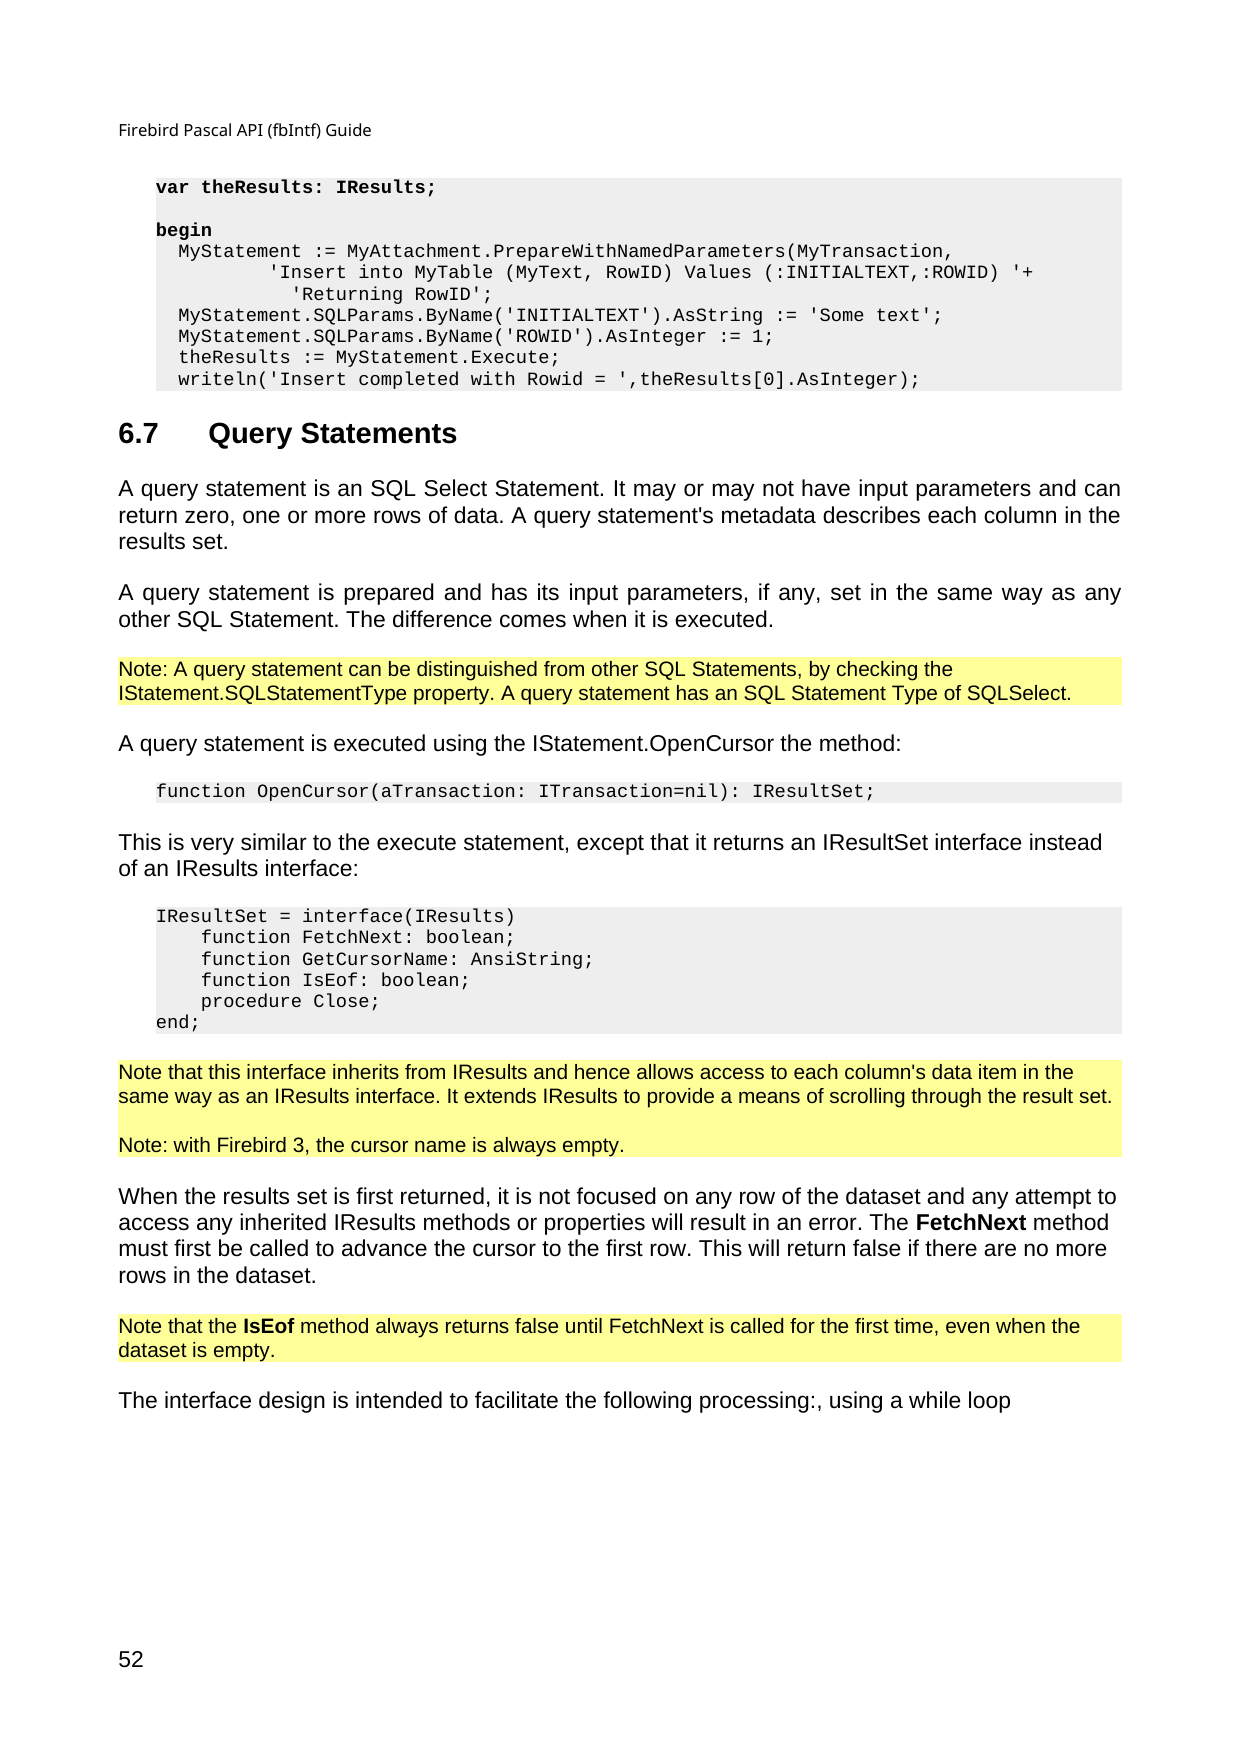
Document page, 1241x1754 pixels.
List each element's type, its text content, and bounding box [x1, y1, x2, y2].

text A query statement is prepared and has its input parameters, if any, set in the same way as any other SQL Statement. The difference comes when it is executed. [118, 579, 1122, 632]
text Note that this interface inherits from IResults and hence allows access to each column's data item in the same way as an IResults interface. It extends IResults to provide a means of scrolling through the result set. [118, 1060, 1122, 1108]
text function GetCursorName: AnsiString; [156, 949, 1122, 971]
text When the results set is first returned, it is not focused on any row of the dataset and any attempt to access any inherited IResults methods or properties will result in an error. The FetchNext method must first be called to advance the cursor to the first row. This will return false if there are no more rows in the dataset. [118, 1183, 1122, 1288]
subtitle Query Statements [118, 416, 1122, 450]
text MyStatement := MyAttachment.PrepareWithNamedParameters(MyTransaction, [156, 242, 1122, 263]
text 'Returning RowID'; [156, 284, 1122, 306]
text end; [156, 1013, 1122, 1034]
text procedure Close; [156, 992, 1122, 1013]
text A query statement is executed using the IStatement.OpenCursor the method: [118, 730, 1122, 757]
text function FetchNext: boolean; [156, 928, 1122, 949]
text MyStatement.SQLParams.ByName('INITIALTEXT').AsString := 'Some text'; [156, 306, 1122, 327]
text This is very similar to the execute statement, except that it returns an IResultSet interface instead of an IResults interface: [118, 828, 1122, 881]
text IResultSet = interface(IResults) [156, 907, 1122, 928]
text function IsEof: boolean; [156, 971, 1122, 992]
text Note: A query statement can be distinguished from other SQL Statements, by checking the IStatement.SQLStatementType property. A query statement has an SQL Statement Type of SQLSelect. [118, 657, 1122, 705]
text function OpenCursor(aTransaction: ITransaction=nil): IResultSet; [156, 782, 1122, 803]
text Note that the IsEof method always returns false until FetchNext is called for the first time, even when the dataset is empty. [118, 1314, 1122, 1362]
text Note: with Firebird 3, the cursor name is always empty. [118, 1133, 1122, 1157]
text var theResults: IResults; [156, 178, 1122, 199]
text 'Insert into MyTable (MyText, RowID) Values (:INITIALTEXT,:ROWID) '+ [156, 263, 1122, 284]
text MyStatement.SQLParams.ByName('ROWID').AsInteger := 1; [156, 327, 1122, 348]
text begin [156, 221, 1122, 242]
text The interface design is intended to facilitate the following processing:, using a while loop [118, 1387, 1122, 1413]
text A query statement is an SQL Select Statement. It may or may not have input parameters and can return zero, one or more rows of data. A query statement's metadata describes each column in the results set. [118, 475, 1122, 554]
text writeln('Insert completed with Rowid = ',theResults[0].AsInteger); [156, 369, 1122, 391]
text theResults := MyStatement.Execute; [156, 348, 1122, 369]
